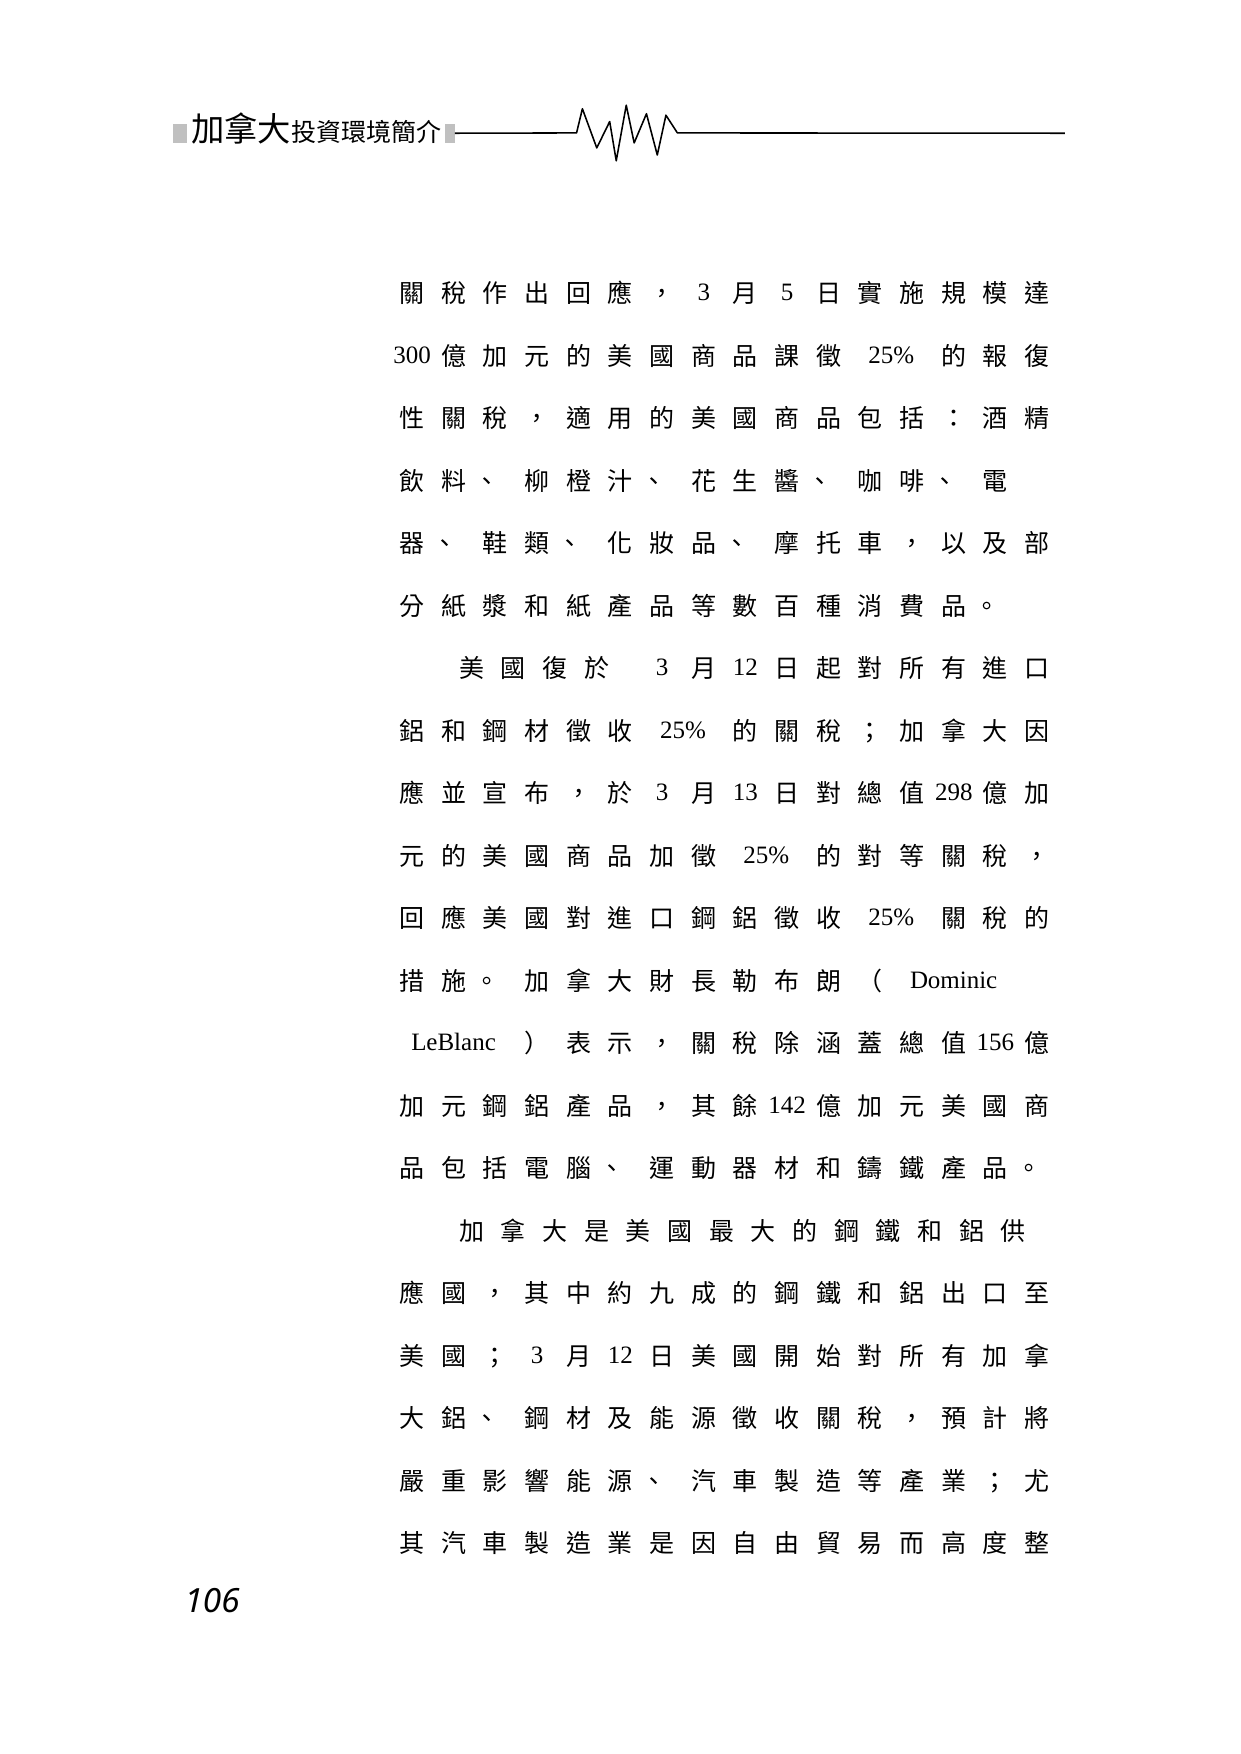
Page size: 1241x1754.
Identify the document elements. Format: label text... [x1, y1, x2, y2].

text 美國復於3月12日起對所有進口鋁和鋼材徵收25%的關稅；加拿大因應並宣布，於3月13日對總值298億加元的美國商品加徵25%的對等關稅，回應美國對進口鋼鋁徵收25%關稅的措施。加拿大財長勒布朗（Dominic LeBlanc）表示，關稅除涵蓋總值156億加元鋼鋁產品，其餘142億加元美國商品包括電腦、運動器材和鑄鐵產品。 [306, 625, 1058, 1188]
text 關稅作出回應，3月5日實施規模達300億加元的美國商品課徵25%的報復性關稅，適用的美國商品包括：酒精飲料、柳橙汁、花生醬、咖啡、電器、鞋類、化妝品、摩托車，以及部分紙漿和紙產品等數百種消費品。 [306, 250, 1058, 625]
text 加拿大是美國最大的鋼鐵和鋁供應國，其中約九成的鋼鐵和鋁出口至美國；3月12日美國開始對所有加拿大鋁、鋼材及能源徵收關稅，預計將嚴重影響能源、汽車製造等產業；尤其汽車製造業是因自由貿易而高度整 [306, 1188, 1058, 1563]
